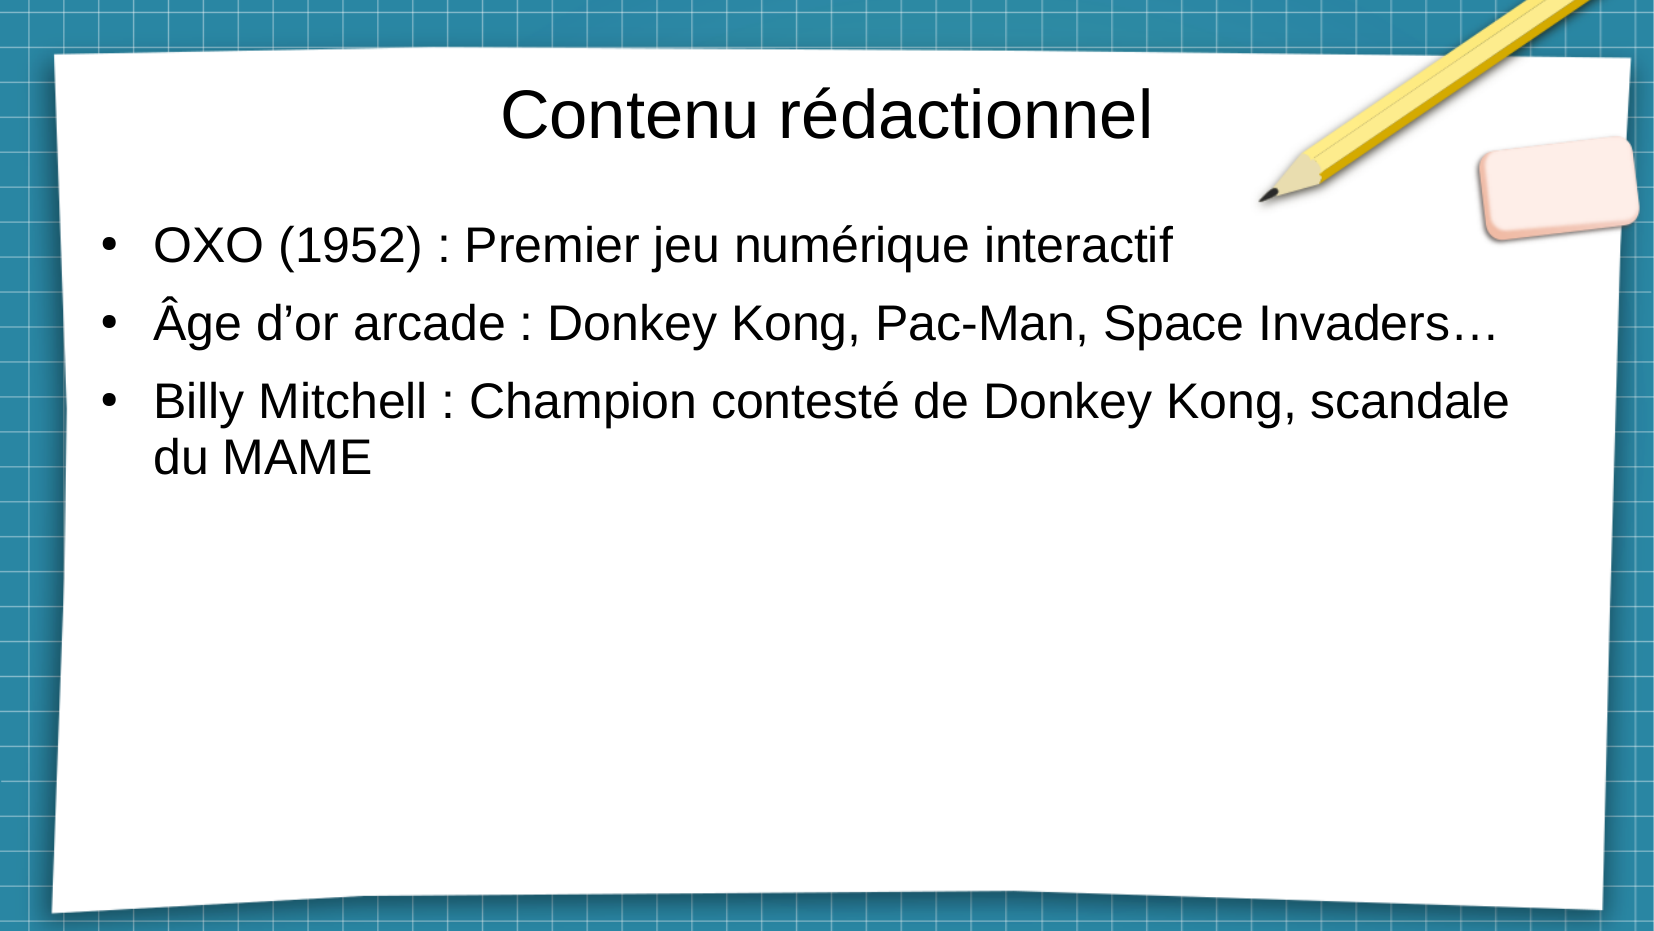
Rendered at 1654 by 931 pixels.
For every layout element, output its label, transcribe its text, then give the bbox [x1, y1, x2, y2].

list OXO (1952) : Premier jeu numérique interactif Âge d’or arcade : Donkey Kong, Pac-Man, Space Invaders… Billy Mitchell : Champion contesté de Donkey Kong, scandale du MAME [82, 217, 1571, 758]
picture [0, 0, 1654, 931]
title Contenu rédactionnel [82, 37, 1571, 193]
